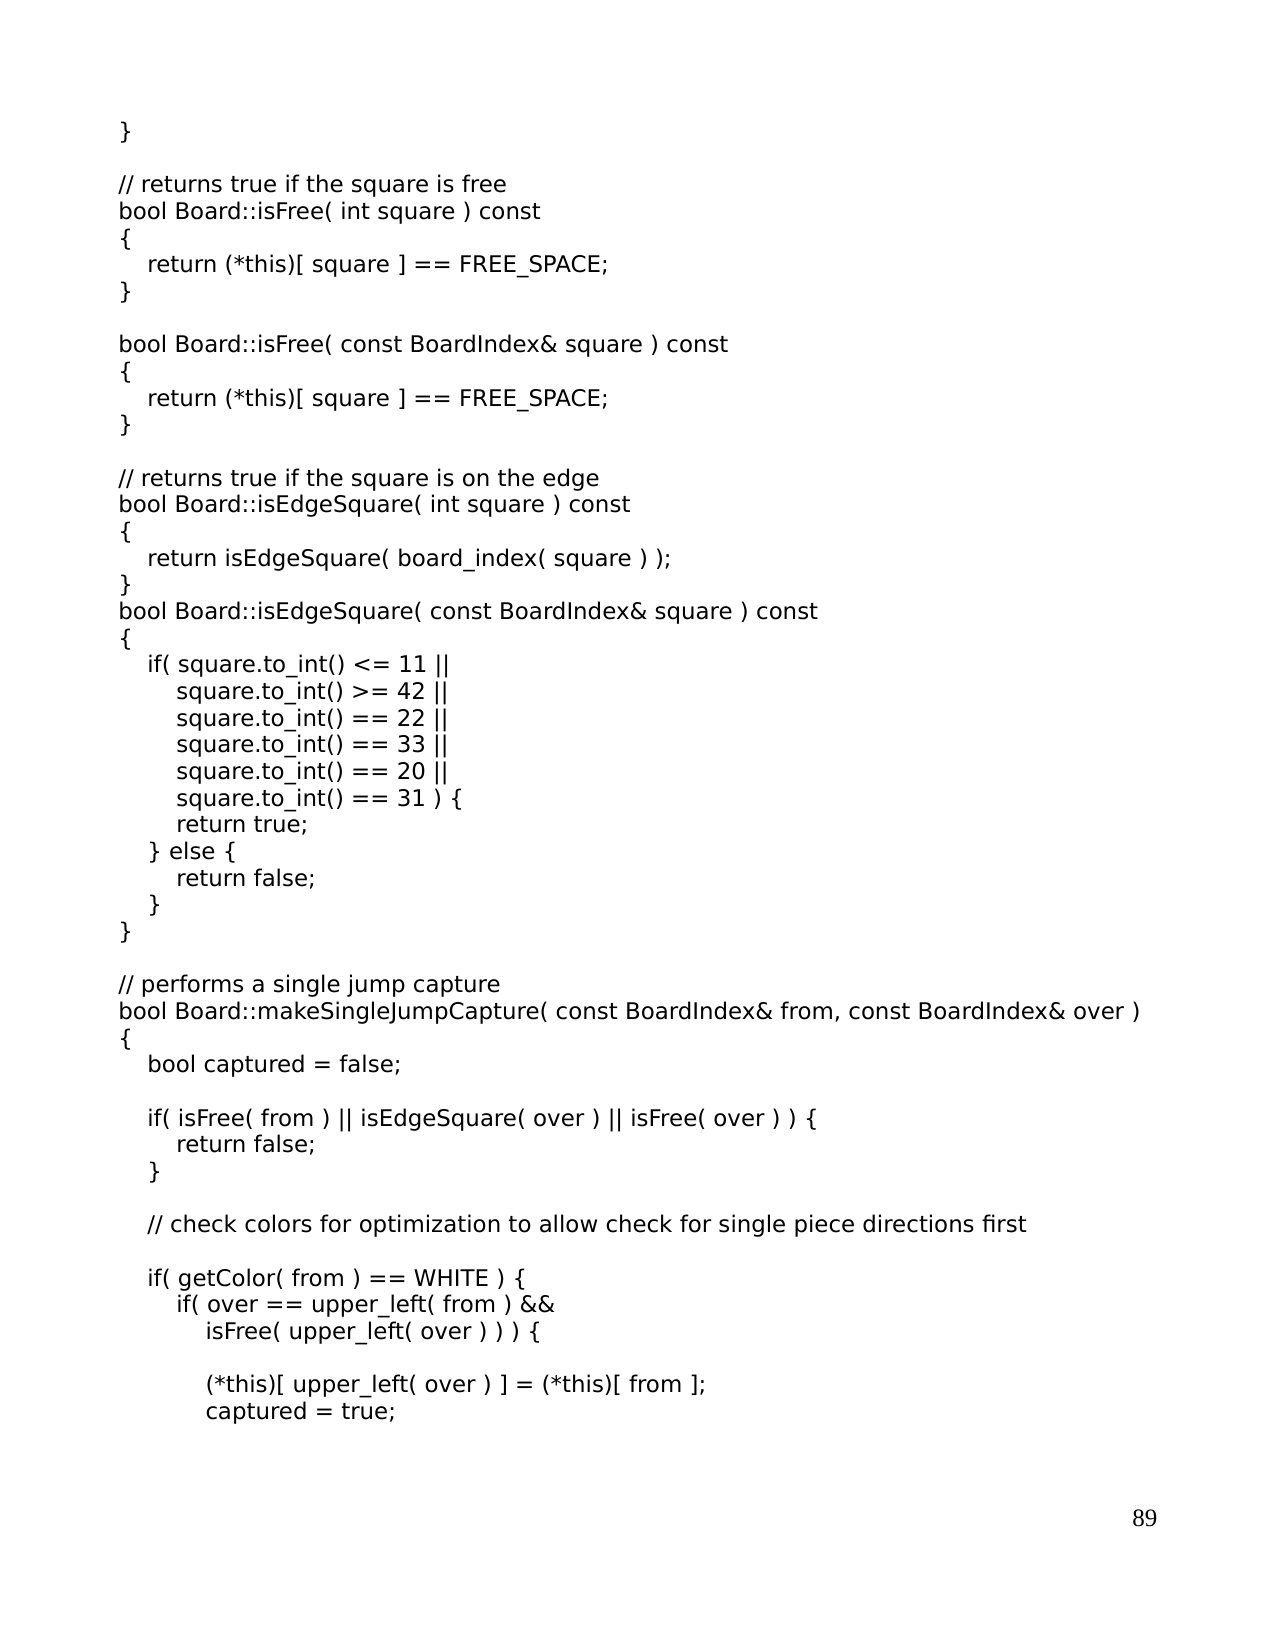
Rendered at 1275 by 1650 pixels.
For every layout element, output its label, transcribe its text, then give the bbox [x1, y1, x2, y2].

text { [118, 225, 1157, 251]
text { [118, 1025, 1157, 1051]
text bool captured = false; [118, 1051, 1157, 1078]
text square.to_int() == 31 ) { [118, 785, 1157, 811]
text square.to_int() == 20 || [118, 758, 1157, 785]
text bool Board::makeSingleJumpCapture( const BoardIndex& from, const BoardIndex& over ) [118, 998, 1157, 1025]
text return false; [118, 865, 1157, 891]
text return (*this)[ square ] == FREE_SPACE; [118, 251, 1157, 278]
text return false; [118, 1131, 1157, 1158]
text square.to_int() == 22 || [118, 705, 1157, 731]
text // performs a single jump capture [118, 971, 1157, 998]
text } [118, 891, 1157, 918]
text } [118, 571, 1157, 598]
text if( getColor( from ) == WHITE ) { [118, 1265, 1157, 1291]
text // returns true if the square is on the edge [118, 465, 1157, 491]
text return isEdgeSquare( board_index( square ) ); [118, 545, 1157, 571]
text (*this)[ upper_left( over ) ] = (*this)[ from ]; [118, 1371, 1157, 1398]
text bool Board::isEdgeSquare( int square ) const [118, 491, 1157, 518]
text } [118, 278, 1157, 305]
text bool Board::isEdgeSquare( const BoardIndex& square ) const [118, 598, 1157, 625]
text isFree( upper_left( over ) ) ) { [118, 1318, 1157, 1345]
text } [118, 118, 1157, 145]
text // returns true if the square is free [118, 171, 1157, 198]
text { [118, 625, 1157, 651]
text square.to_int() == 33 || [118, 731, 1157, 758]
text bool Board::isFree( const BoardIndex& square ) const [118, 331, 1157, 358]
text if( square.to_int() <= 11 || [118, 651, 1157, 678]
text return true; [118, 811, 1157, 838]
text if( isFree( from ) || isEdgeSquare( over ) || isFree( over ) ) { [118, 1105, 1157, 1131]
text } else { [118, 838, 1157, 865]
text if( over == upper_left( from ) && [118, 1291, 1157, 1318]
text return (*this)[ square ] == FREE_SPACE; [118, 385, 1157, 411]
text } [118, 918, 1157, 945]
text } [118, 411, 1157, 438]
text captured = true; [118, 1398, 1157, 1425]
text bool Board::isFree( int square ) const [118, 198, 1157, 225]
text square.to_int() >= 42 || [118, 678, 1157, 705]
text // check colors for optimization to allow check for single piece directions first [118, 1211, 1157, 1238]
text { [118, 518, 1157, 545]
text } [118, 1158, 1157, 1185]
text { [118, 358, 1157, 385]
